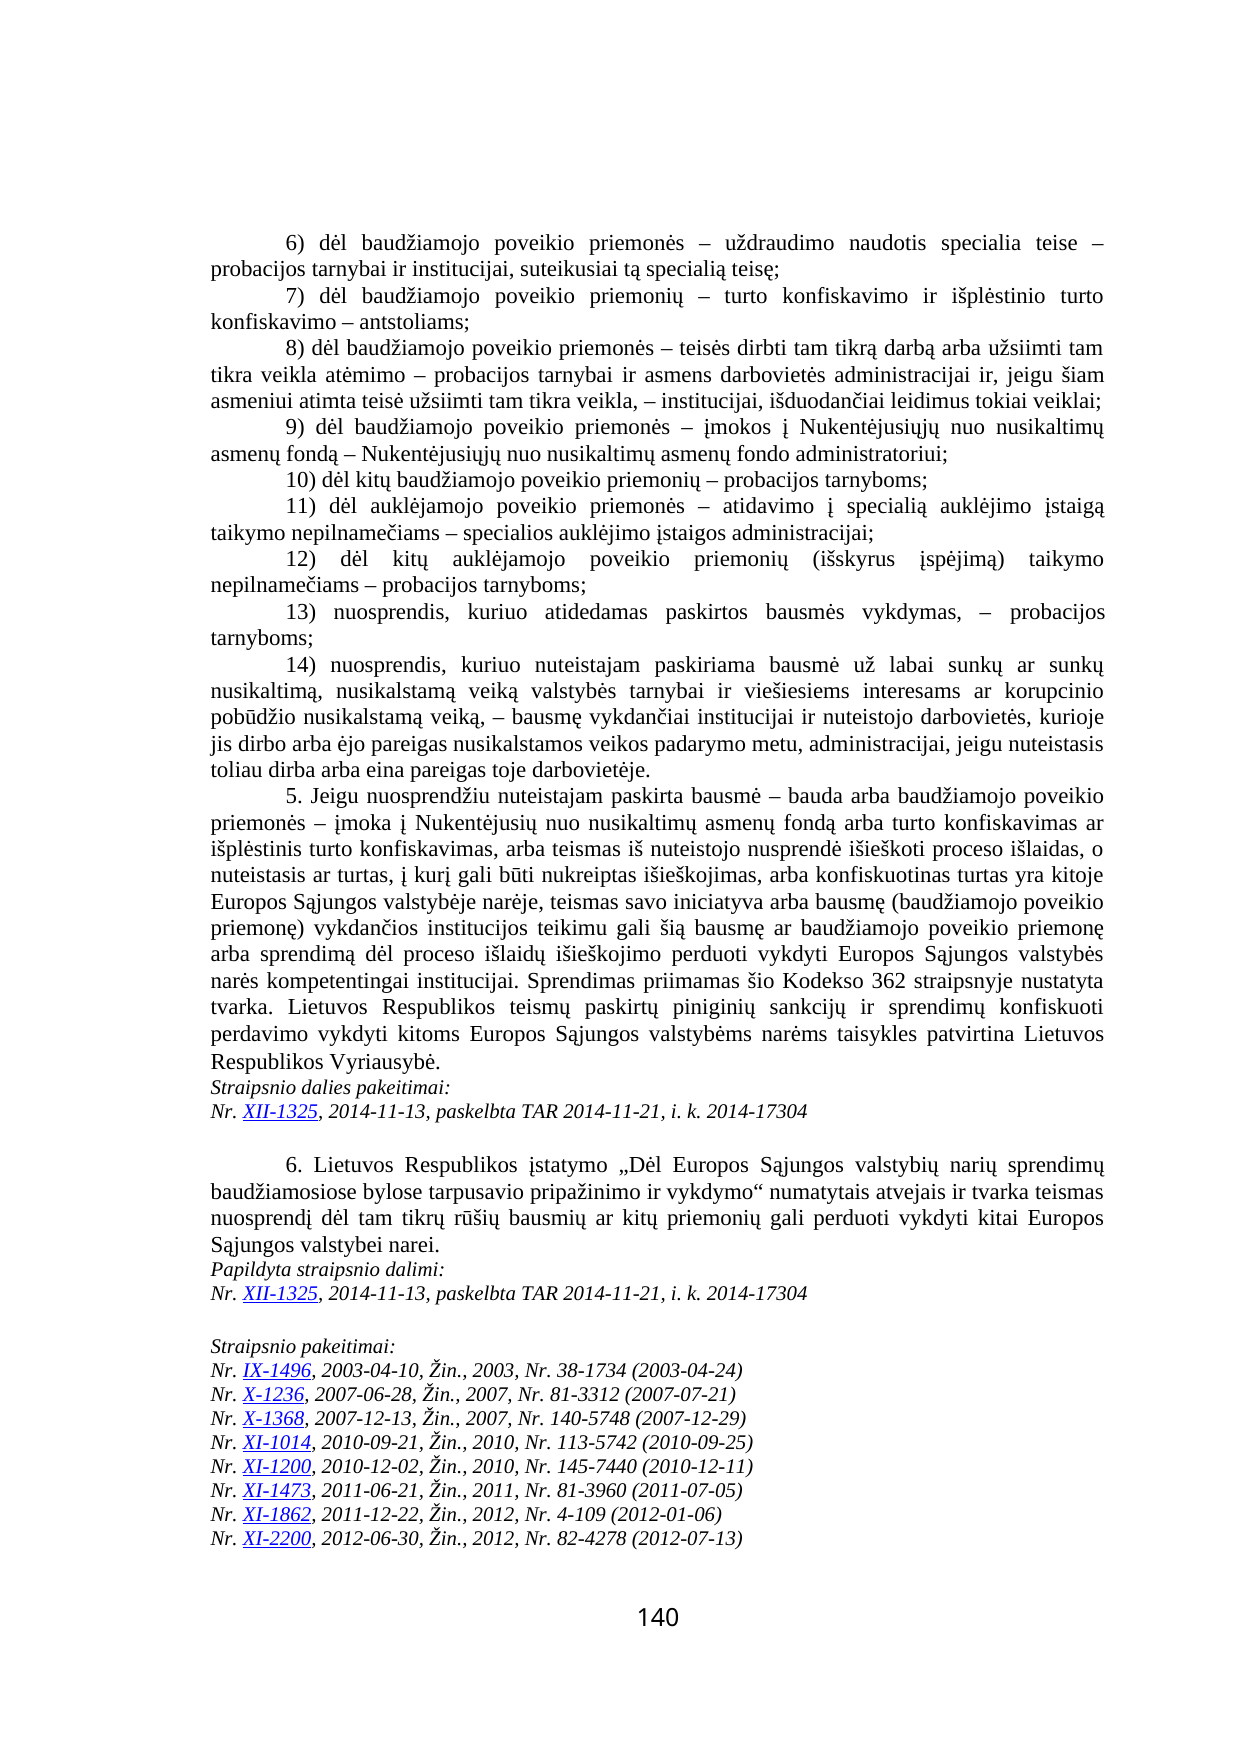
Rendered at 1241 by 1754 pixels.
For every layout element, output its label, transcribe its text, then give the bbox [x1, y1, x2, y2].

text 6) dėl baudžiamojo poveikio priemonės – uždraudimo naudotis specialia teise – probacijos tarnybai ir institucijai, suteikusiai tą specialią teisę; [210, 229, 1105, 282]
text Straipsnio pakeitimai: [210, 1334, 1105, 1358]
text Nr. X-1368, 2007-12-13, Žin., 2007, Nr. 140-5748 (2007-12-29) [210, 1406, 1105, 1430]
text 10) dėl kitų baudžiamojo poveikio priemonių – probacijos tarnyboms; [210, 466, 1105, 492]
text Straipsnio dalies pakeitimai: [210, 1075, 1105, 1099]
text 8) dėl baudžiamojo poveikio priemonės – teisės dirbti tam tikrą darbą arba užsiimti tam tikra veikla atėmimo – probacijos tarnybai ir asmens darbovietės administracijai ir, jeigu šiam asmeniui atimta teisė užsiimti tam tikra veikla, – institucijai, išduodančiai leidimus tokiai veiklai; [210, 334, 1105, 413]
text Nr. IX-1496, 2003-04-10, Žin., 2003, Nr. 38-1734 (2003-04-24) [210, 1358, 1105, 1382]
text 9) dėl baudžiamojo poveikio priemonės – įmokos į Nukentėjusiųjų nuo nusikaltimų asmenų fondą – Nukentėjusiųjų nuo nusikaltimų asmenų fondo administratoriui; [210, 413, 1105, 466]
text 13) nuosprendis, kuriuo atidedamas paskirtos bausmės vykdymas, – probacijos tarnyboms; [210, 598, 1105, 651]
text Nr. XI-1862, 2011-12-22, Žin., 2012, Nr. 4-109 (2012-01-06) [210, 1502, 1105, 1526]
text 5. Jeigu nuosprendžiu nuteistajam paskirta bausmė – bauda arba baudžiamojo poveikio priemonės – įmoka į Nukentėjusių nuo nusikaltimų asmenų fondą arba turto konfiskavimas ar išplėstinis turto konfiskavimas, arba teismas iš nuteistojo nusprendė išieškoti proceso išlaidas, o nuteistasis ar turtas, į kurį gali būti nukreiptas išieškojimas, arba konfiskuotinas turtas yra kitoje Europos Sąjungos valstybėje narėje, teismas savo iniciatyva arba bausmę (baudžiamojo poveikio priemonę) vykdančios institucijos teikimu gali šią bausmę ar baudžiamojo poveikio priemonę arba sprendimą dėl proceso išlaidų išieškojimo perduoti vykdyti Europos Sąjungos valstybės narės kompetentingai institucijai. Sprendimas priimamas šio Kodekso 362 straipsnyje nustatyta tvarka. Lietuvos Respublikos teismų paskirtų piniginių sankcijų ir sprendimų konfiskuoti perdavimo vykdyti kitoms Europos Sąjungos valstybėms narėms taisykles patvirtina Lietuvos Respublikos Vyriausybė. [210, 782, 1105, 1075]
text 14) nuosprendis, kuriuo nuteistajam paskiriama bausmė už labai sunkų ar sunkų nusikaltimą, nusikalstamą veiką valstybės tarnybai ir viešiesiems interesams ar korupcinio pobūdžio nusikalstamą veiką, – bausmę vykdančiai institucijai ir nuteistojo darbovietės, kurioje jis dirbo arba ėjo pareigas nusikalstamos veikos padarymo metu, administracijai, jeigu nuteistasis toliau dirba arba eina pareigas toje darbovietėje. [210, 651, 1105, 782]
text Nr. XI-2200, 2012-06-30, Žin., 2012, Nr. 82-4278 (2012-07-13) [210, 1526, 1105, 1550]
text 11) dėl auklėjamojo poveikio priemonės – atidavimo į specialią auklėjimo įstaigą taikymo nepilnamečiams – specialios auklėjimo įstaigos administracijai; [210, 492, 1105, 545]
text Nr. XI-1473, 2011-06-21, Žin., 2011, Nr. 81-3960 (2011-07-05) [210, 1478, 1105, 1502]
text 12) dėl kitų auklėjamojo poveikio priemonių (išskyrus įspėjimą) taikymo nepilnamečiams – probacijos tarnyboms; [210, 545, 1105, 598]
text Nr. XII-1325, 2014-11-13, paskelbta TAR 2014-11-21, i. k. 2014-17304 [210, 1281, 1105, 1305]
text Nr. XI-1014, 2010-09-21, Žin., 2010, Nr. 113-5742 (2010-09-25) [210, 1430, 1105, 1454]
text Nr. XI-1200, 2010-12-02, Žin., 2010, Nr. 145-7440 (2010-12-11) [210, 1454, 1105, 1478]
text 6. Lietuvos Respublikos įstatymo „Dėl Europos Sąjungos valstybių narių sprendimų baudžiamosiose bylose tarpusavio pripažinimo ir vykdymo“ numatytais atvejais ir tvarka teismas nuosprendį dėl tam tikrų rūšių bausmių ar kitų priemonių gali perduoti vykdyti kitai Europos Sąjungos valstybei narei. [210, 1152, 1105, 1257]
text Nr. X-1236, 2007-06-28, Žin., 2007, Nr. 81-3312 (2007-07-21) [210, 1382, 1105, 1406]
text Papildyta straipsnio dalimi: [210, 1257, 1105, 1281]
text Nr. XII-1325, 2014-11-13, paskelbta TAR 2014-11-21, i. k. 2014-17304 [210, 1099, 1105, 1123]
text 7) dėl baudžiamojo poveikio priemonių – turto konfiskavimo ir išplėstinio turto konfiskavimo – antstoliams; [210, 282, 1105, 334]
